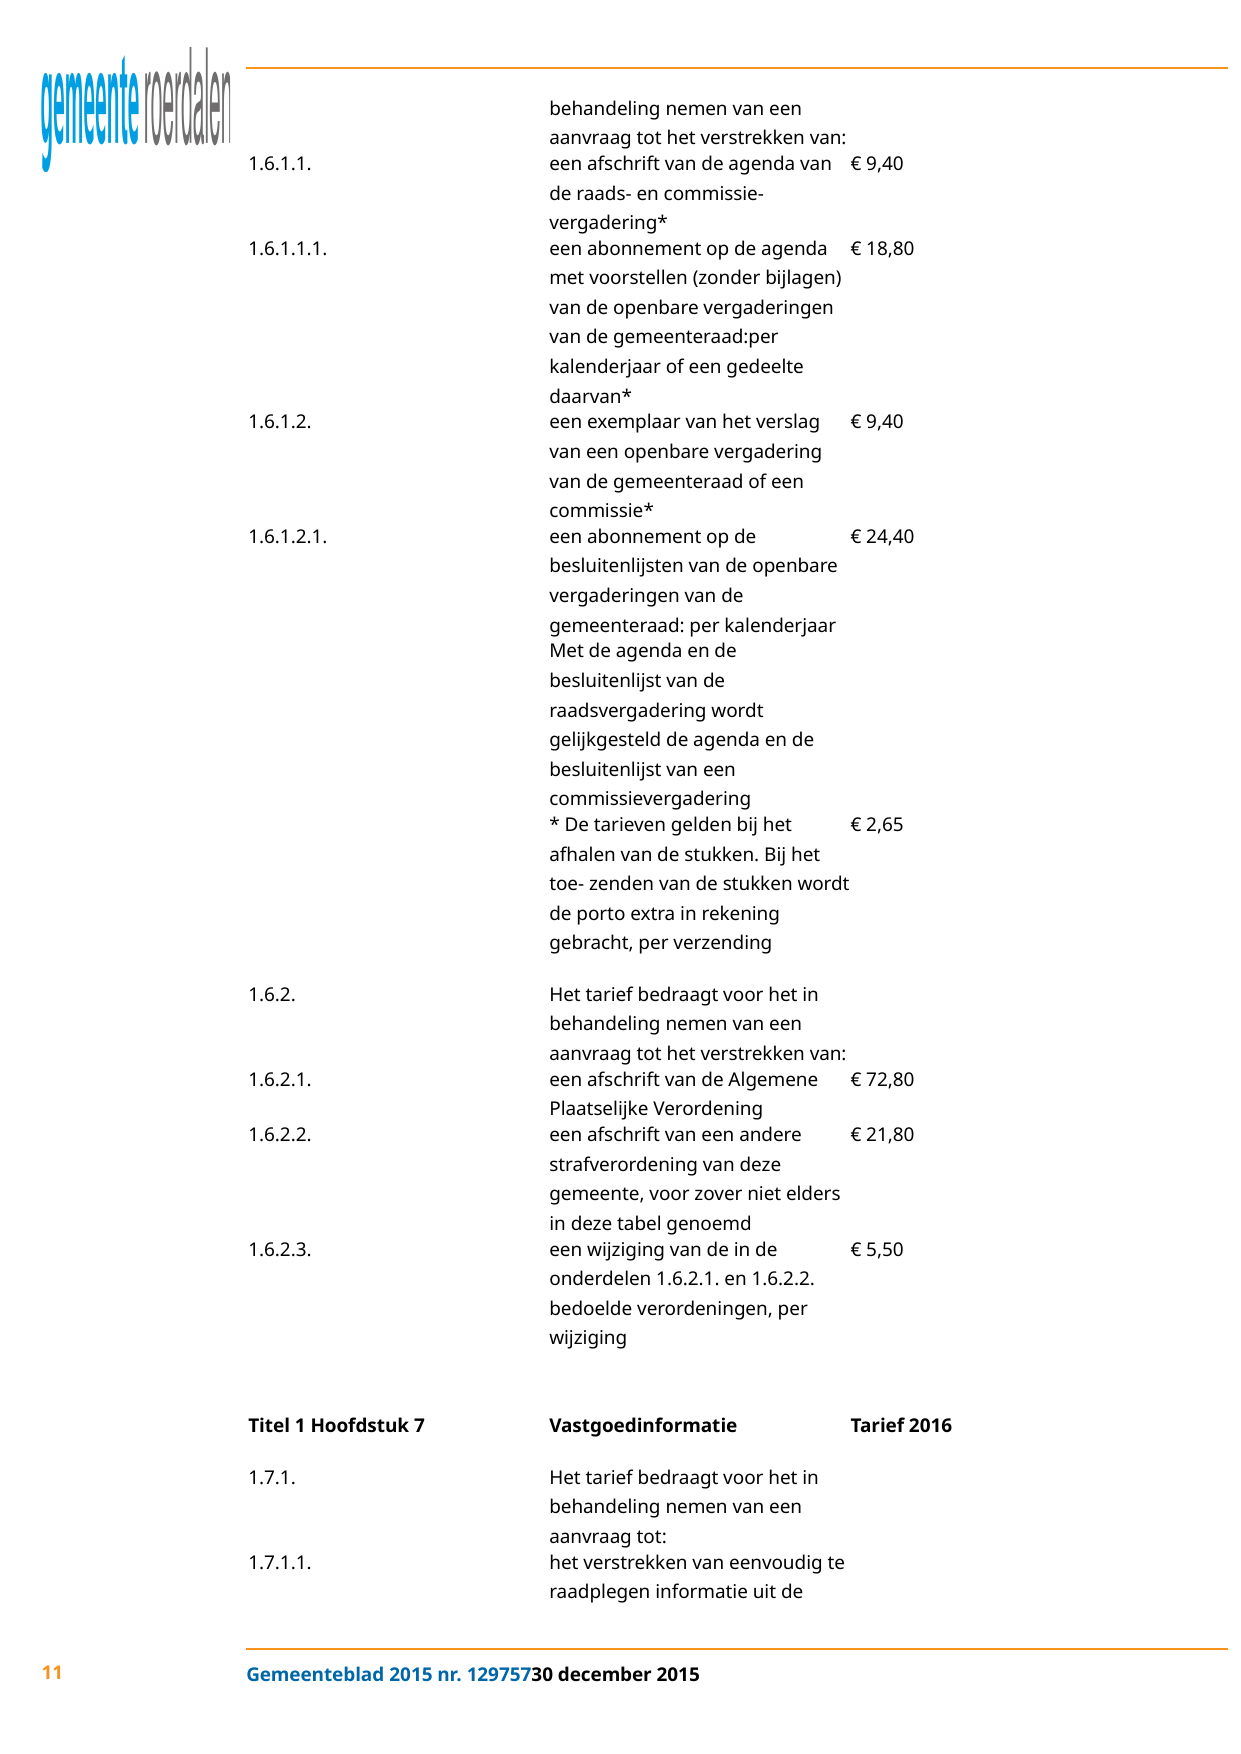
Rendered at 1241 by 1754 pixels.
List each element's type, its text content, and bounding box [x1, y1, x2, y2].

table_cell 1.7.1.1. [248, 1549, 549, 1604]
table_cell € 24,40 [850, 523, 1152, 638]
table_cell [850, 1439, 1152, 1464]
table_cell 1.6.1.2.1. [248, 523, 549, 638]
table_cell 1.6.2.1. [248, 1066, 549, 1121]
table_cell 1.6.2.2. [248, 1121, 549, 1236]
table_cell € 9,40 [850, 409, 1152, 523]
table_cell € 18,80 [850, 235, 1152, 409]
table_cell * De tarieven gelden bij het afhalen van de stukken. Bij het toe- zenden van de stukken wordt de porto extra in rekening gebracht, per verzending [549, 811, 850, 955]
picture [41, 134, 48, 172]
table_header Vastgoedinformatie [549, 1413, 850, 1438]
table_cell [850, 1549, 1152, 1604]
table_cell [850, 981, 1152, 1066]
table_cell [850, 95, 1152, 150]
table_cell een afschrift van de agenda van de raads- en commissie- vergadering* [549, 150, 850, 235]
table_cell [248, 638, 549, 811]
table_cell 1.6.1.2. [248, 409, 549, 523]
table_header Tarief 2016 [850, 1413, 1152, 1438]
table_cell [248, 955, 549, 981]
table_cell Met de agenda en de besluitenlijst van de raadsvergadering wordt gelijkgesteld de agenda en de besluitenlijst van een commissievergadering [549, 638, 850, 811]
table_cell Het tarief bedraagt voor het in behandeling nemen van een aanvraag tot: [549, 1464, 850, 1549]
table_cell een afschrift van een andere strafverordening van deze gemeente, voor zover niet elders in deze tabel genoemd [549, 1121, 850, 1236]
table_cell € 72,80 [850, 1066, 1152, 1121]
table_cell 1.7.1. [248, 1464, 549, 1549]
table_cell 1.6.1.1.1. [248, 235, 549, 409]
table_cell behandeling nemen van een aanvraag tot het verstrekken van: [549, 95, 850, 150]
table_cell [549, 955, 850, 981]
table_header Titel 1 Hoofdstuk 7 [248, 1413, 549, 1438]
table_cell het verstrekken van eenvoudig te raadplegen informatie uit de [549, 1549, 850, 1604]
table_cell [850, 955, 1152, 981]
table_cell een wijziging van de in de onderdelen 1.6.2.1. en 1.6.2.2. bedoelde verordeningen, per wijziging [549, 1236, 850, 1350]
table_cell [248, 95, 549, 150]
table_cell een abonnement op de agenda met voorstellen (zonder bijlagen) van de openbare vergaderingen van de gemeenteraad:per kalenderjaar of een gedeelte daarvan* [549, 235, 850, 409]
table_cell € 21,80 [850, 1121, 1152, 1236]
table_cell [850, 1464, 1152, 1549]
table_cell een abonnement op de besluitenlijsten van de openbare vergaderingen van de gemeenteraad: per kalenderjaar [549, 523, 850, 638]
picture [41, 47, 231, 172]
table_cell 1.6.2.3. [248, 1236, 549, 1350]
table_cell [248, 1439, 549, 1464]
table_cell € 9,40 [850, 150, 1152, 235]
table_cell een exemplaar van het verslag van een openbare vergadering van de gemeenteraad of een commissie* [549, 409, 850, 523]
table_cell [850, 638, 1152, 811]
table_cell [248, 811, 549, 955]
table_cell € 2,65 [850, 811, 1152, 955]
table_cell Het tarief bedraagt voor het in behandeling nemen van een aanvraag tot het verstrekken van: [549, 981, 850, 1066]
table_cell € 5,50 [850, 1236, 1152, 1350]
table_cell 1.6.1.1. [248, 150, 549, 235]
table_cell 1.6.2. [248, 981, 549, 1066]
table_cell een afschrift van de Algemene Plaatselijke Verordening [549, 1066, 850, 1121]
table_cell [549, 1439, 850, 1464]
